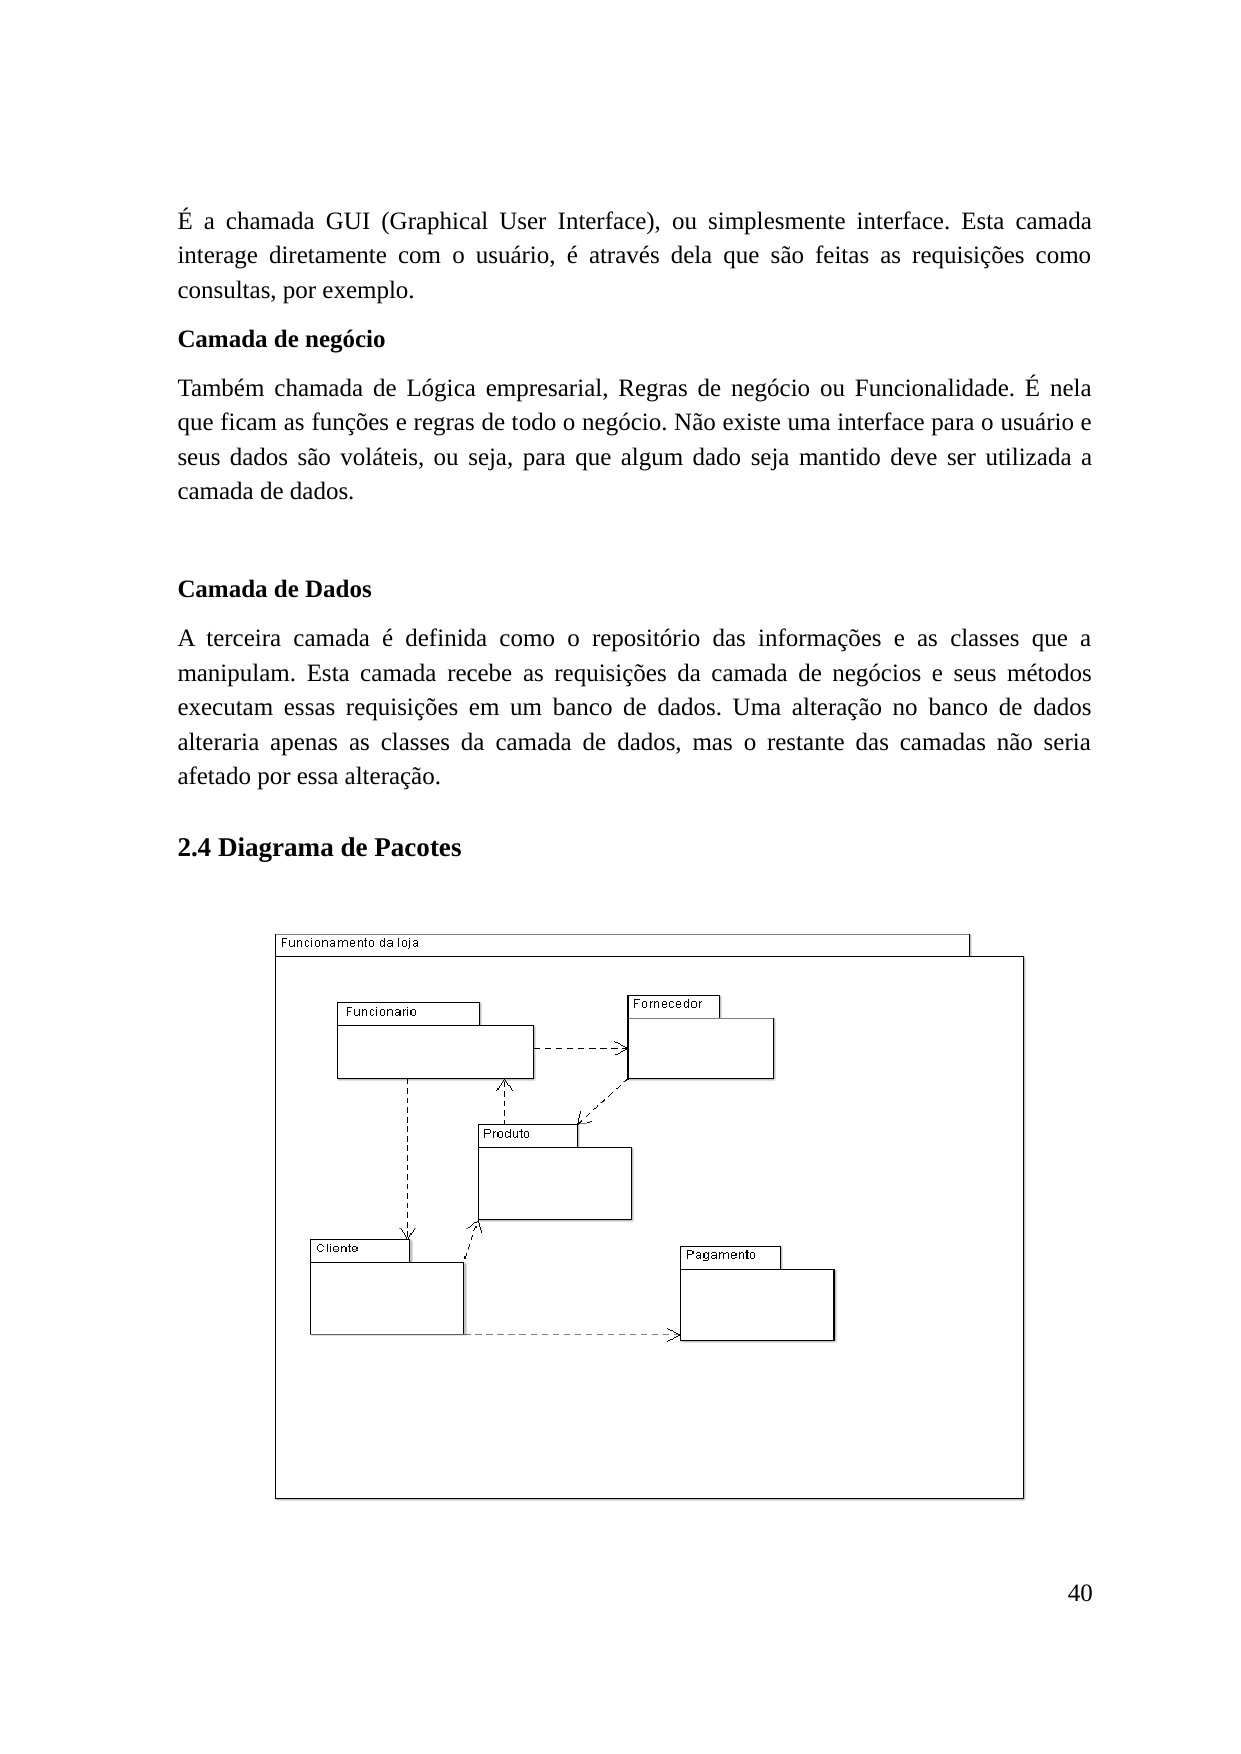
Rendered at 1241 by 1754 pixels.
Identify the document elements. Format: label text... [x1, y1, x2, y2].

text Camada de negócio [177, 324, 1093, 353]
text É a chamada GUI (Graphical User Interface), ou simplesmente interface. Esta camada interage diretamente com o usuário, é através dela que são feitas as requisições como consultas, por exemplo. [177, 206, 1093, 303]
text Camada de Dados [177, 574, 1093, 603]
subtitle 2.4 Diagrama de Pacotes [177, 831, 1093, 862]
picture [152, 871, 1148, 1650]
text Também chamada de Lógica empresarial, Regras de negócio ou Funcionalidade. É nela que ficam as funções e regras de todo o negócio. Não existe uma interface para o usuário e seus dados são voláteis, ou seja, para que algum dado seja mantido deve ser utilizada a camada de dados. [177, 373, 1093, 505]
text A terceira camada é definida como o repositório das informações e as classes que a manipulam. Esta camada recebe as requisições da camada de negócios e seus métodos executam essas requisições em um banco de dados. Uma alteração no banco de dados alteraria apenas as classes da camada de dados, mas o restante das camadas não seria afetado por essa alteração. [177, 623, 1093, 790]
